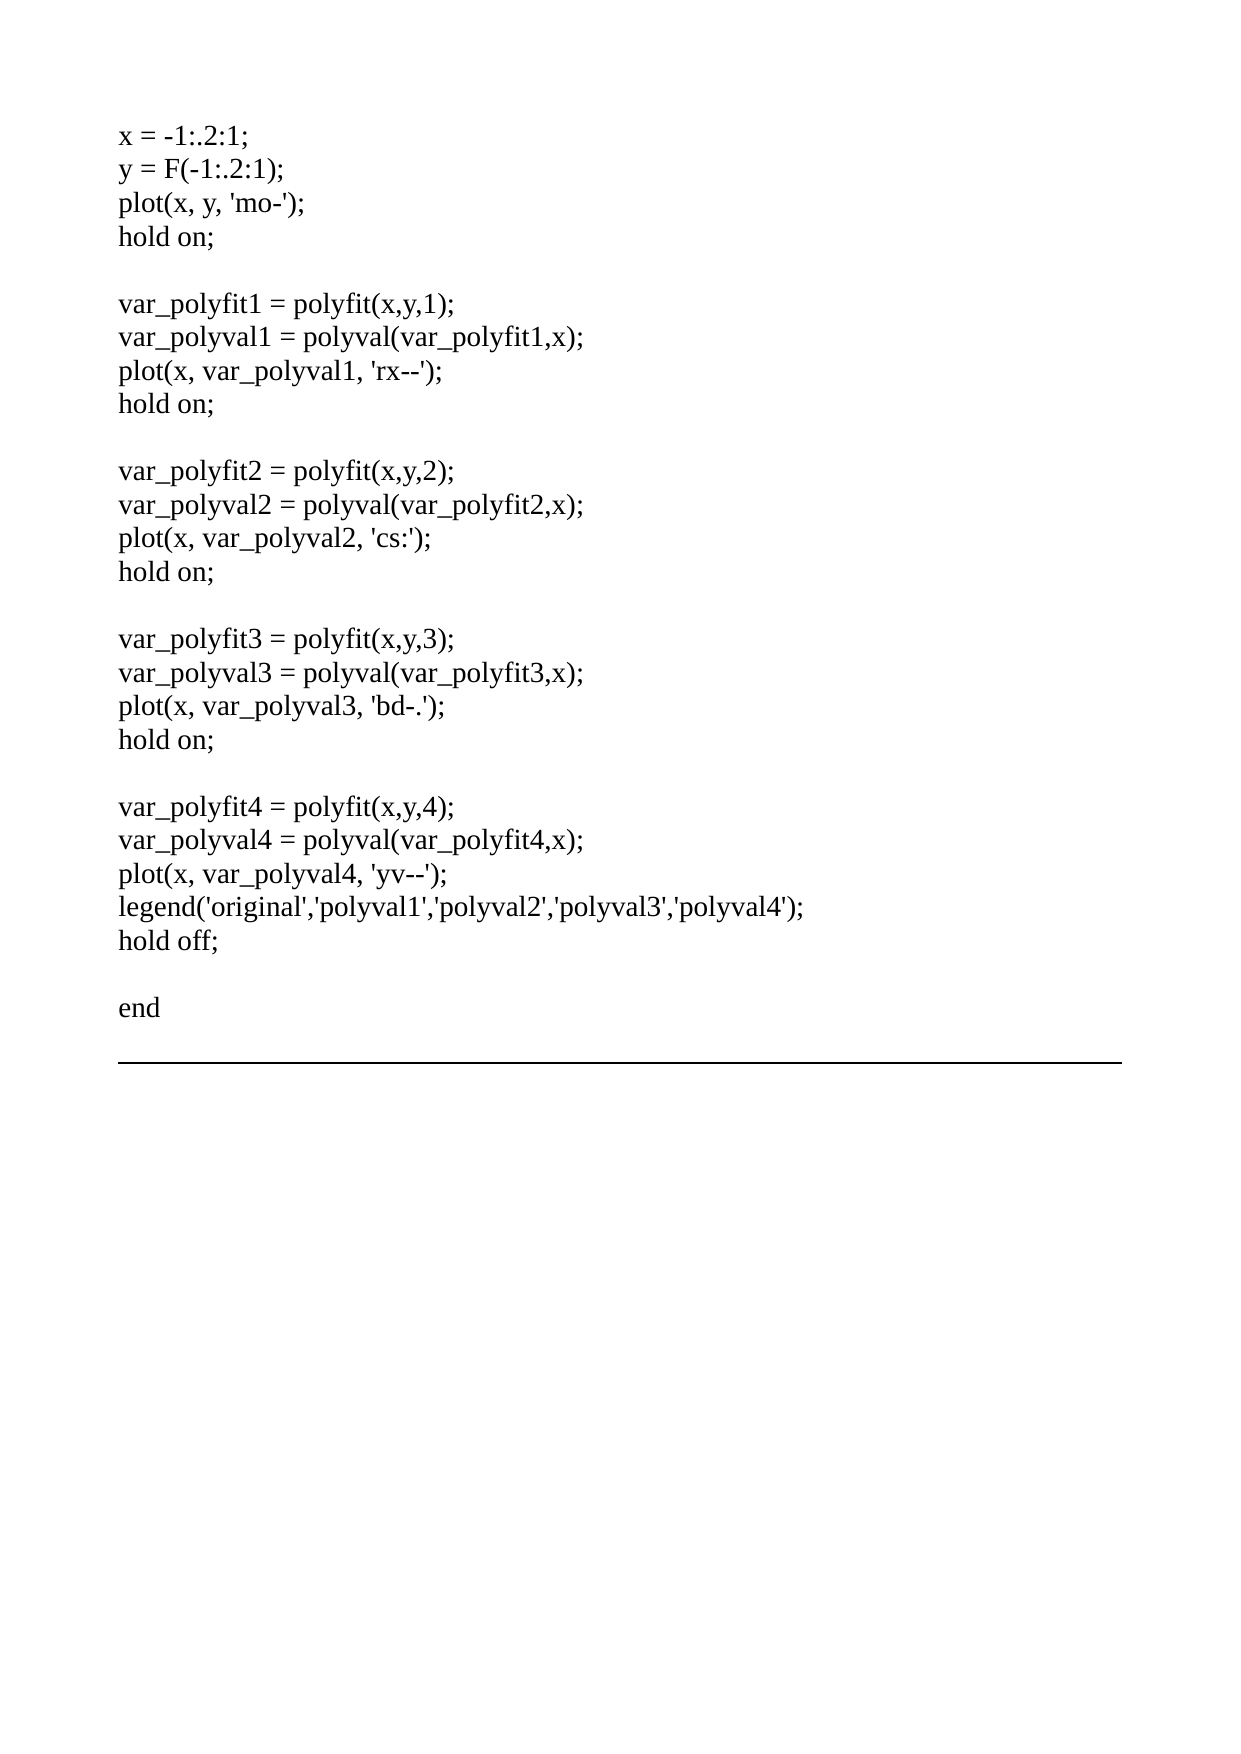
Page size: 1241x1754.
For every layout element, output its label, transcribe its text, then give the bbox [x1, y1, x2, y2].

text var_polyval3 = polyval(var_polyfit3,x); [118, 655, 1122, 688]
text var_polyfit4 = polyfit(x,y,4); [118, 789, 1122, 822]
text end [118, 990, 1122, 1024]
text y = F(-1:.2:1); [118, 152, 1122, 185]
text hold on; [118, 554, 1122, 588]
text var_polyval1 = polyval(var_polyfit1,x); [118, 319, 1122, 353]
text hold on; [118, 722, 1122, 755]
text var_polyval4 = polyval(var_polyfit4,x); [118, 822, 1122, 856]
text plot(x, var_polyval1, 'rx--'); [118, 353, 1122, 386]
text x = -1:.2:1; [118, 118, 1122, 152]
text hold on; [118, 386, 1122, 420]
text plot(x, y, 'mo-'); [118, 185, 1122, 219]
text legend('original','polyval1','polyval2','polyval3','polyval4'); [118, 889, 1122, 923]
text var_polyfit3 = polyfit(x,y,3); [118, 621, 1122, 655]
text var_polyfit1 = polyfit(x,y,1); [118, 286, 1122, 319]
text plot(x, var_polyval4, 'yv--'); [118, 856, 1122, 889]
text plot(x, var_polyval2, 'cs:'); [118, 521, 1122, 554]
text plot(x, var_polyval3, 'bd-.'); [118, 688, 1122, 722]
text var_polyfit2 = polyfit(x,y,2); [118, 453, 1122, 487]
text hold off; [118, 923, 1122, 957]
text hold on; [118, 219, 1122, 252]
text var_polyval2 = polyval(var_polyfit2,x); [118, 487, 1122, 521]
